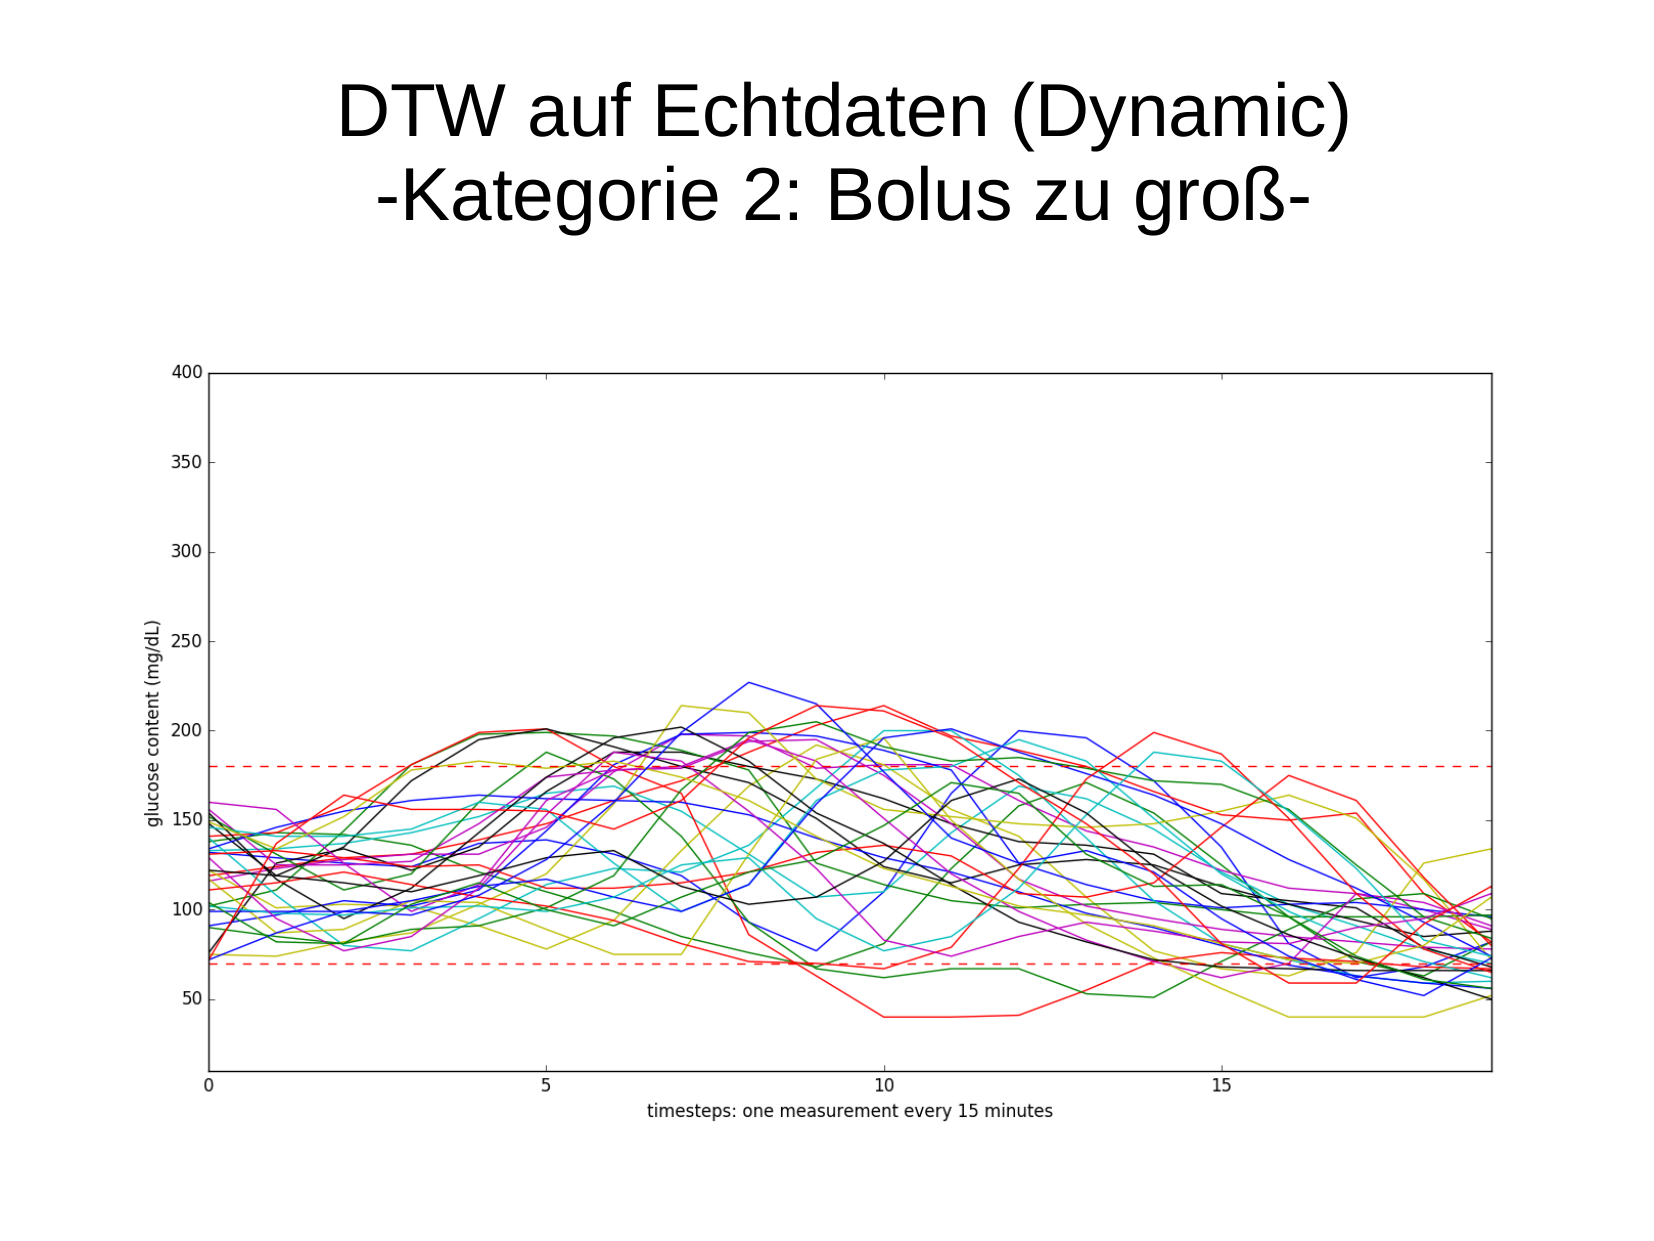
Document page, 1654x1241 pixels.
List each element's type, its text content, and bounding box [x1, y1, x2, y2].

picture [2, 286, 1654, 1158]
title DTW auf Echtdaten (Dynamic) -Kategorie 2: Bolus zu groß- [82, 49, 1571, 257]
